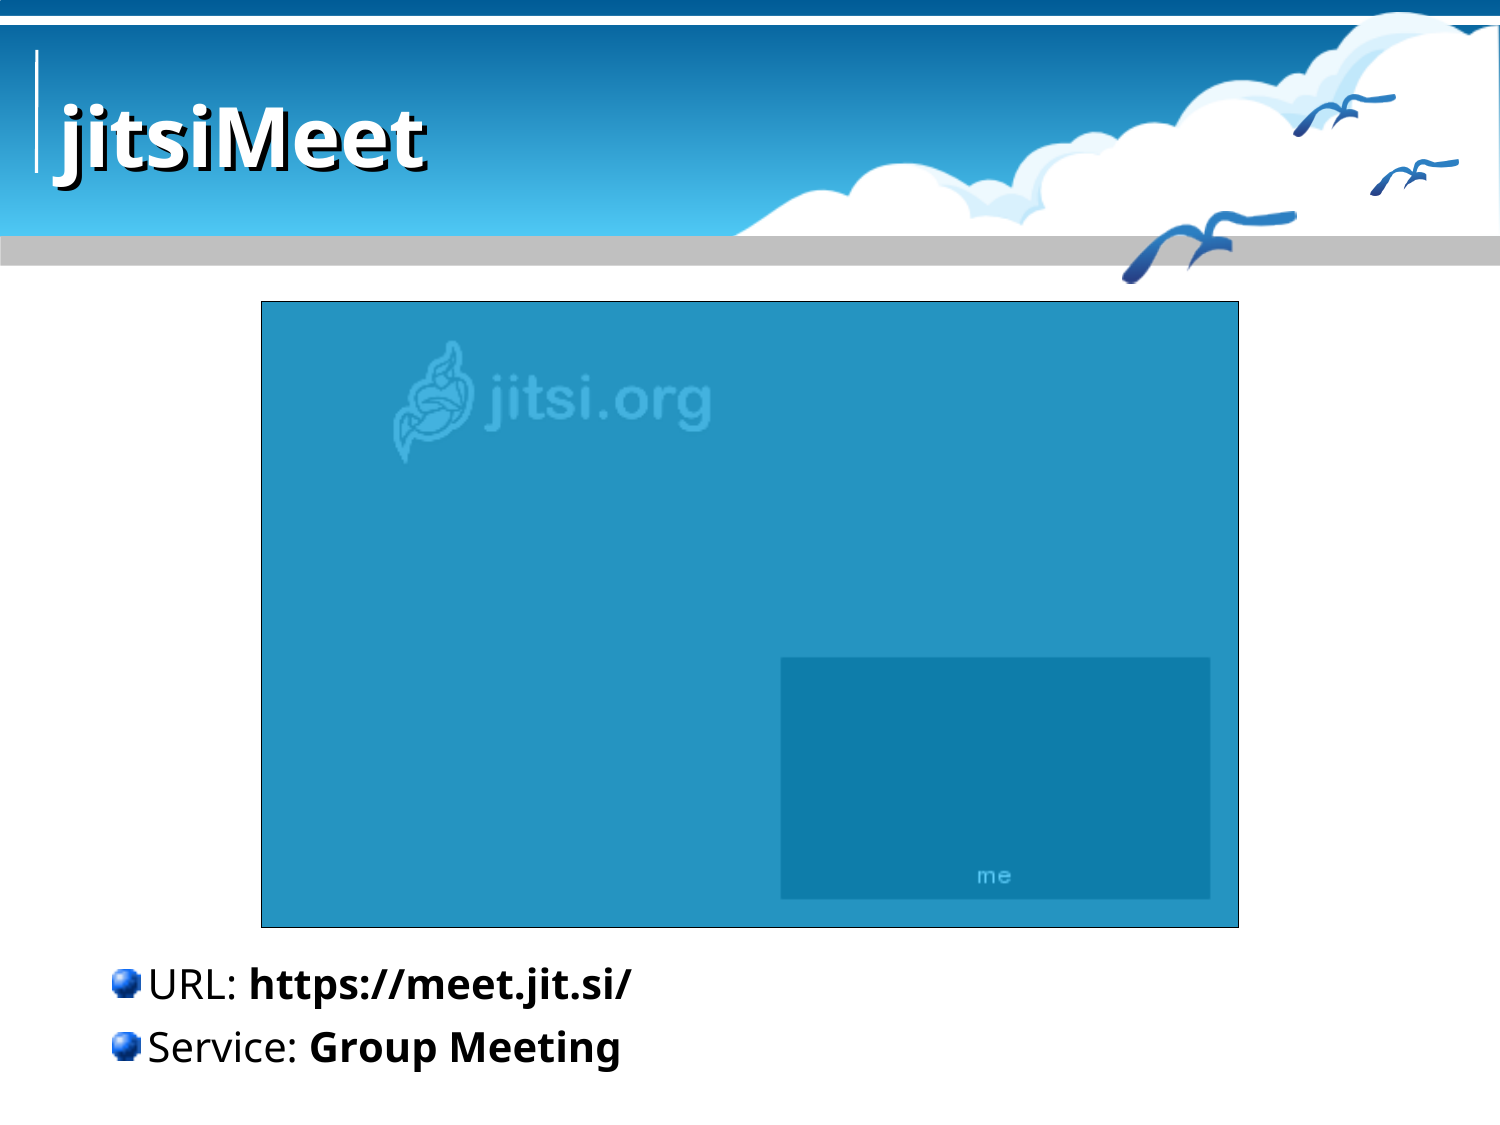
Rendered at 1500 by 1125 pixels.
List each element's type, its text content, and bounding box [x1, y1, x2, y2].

text_box URL: https://meet.jit.si/ Service: Group Meeting [97, 947, 1422, 1053]
picture [730, 12, 1500, 284]
title jitsiMeet [59, 86, 1465, 186]
picture [261, 301, 1239, 928]
picture [112, 1053, 141, 1061]
